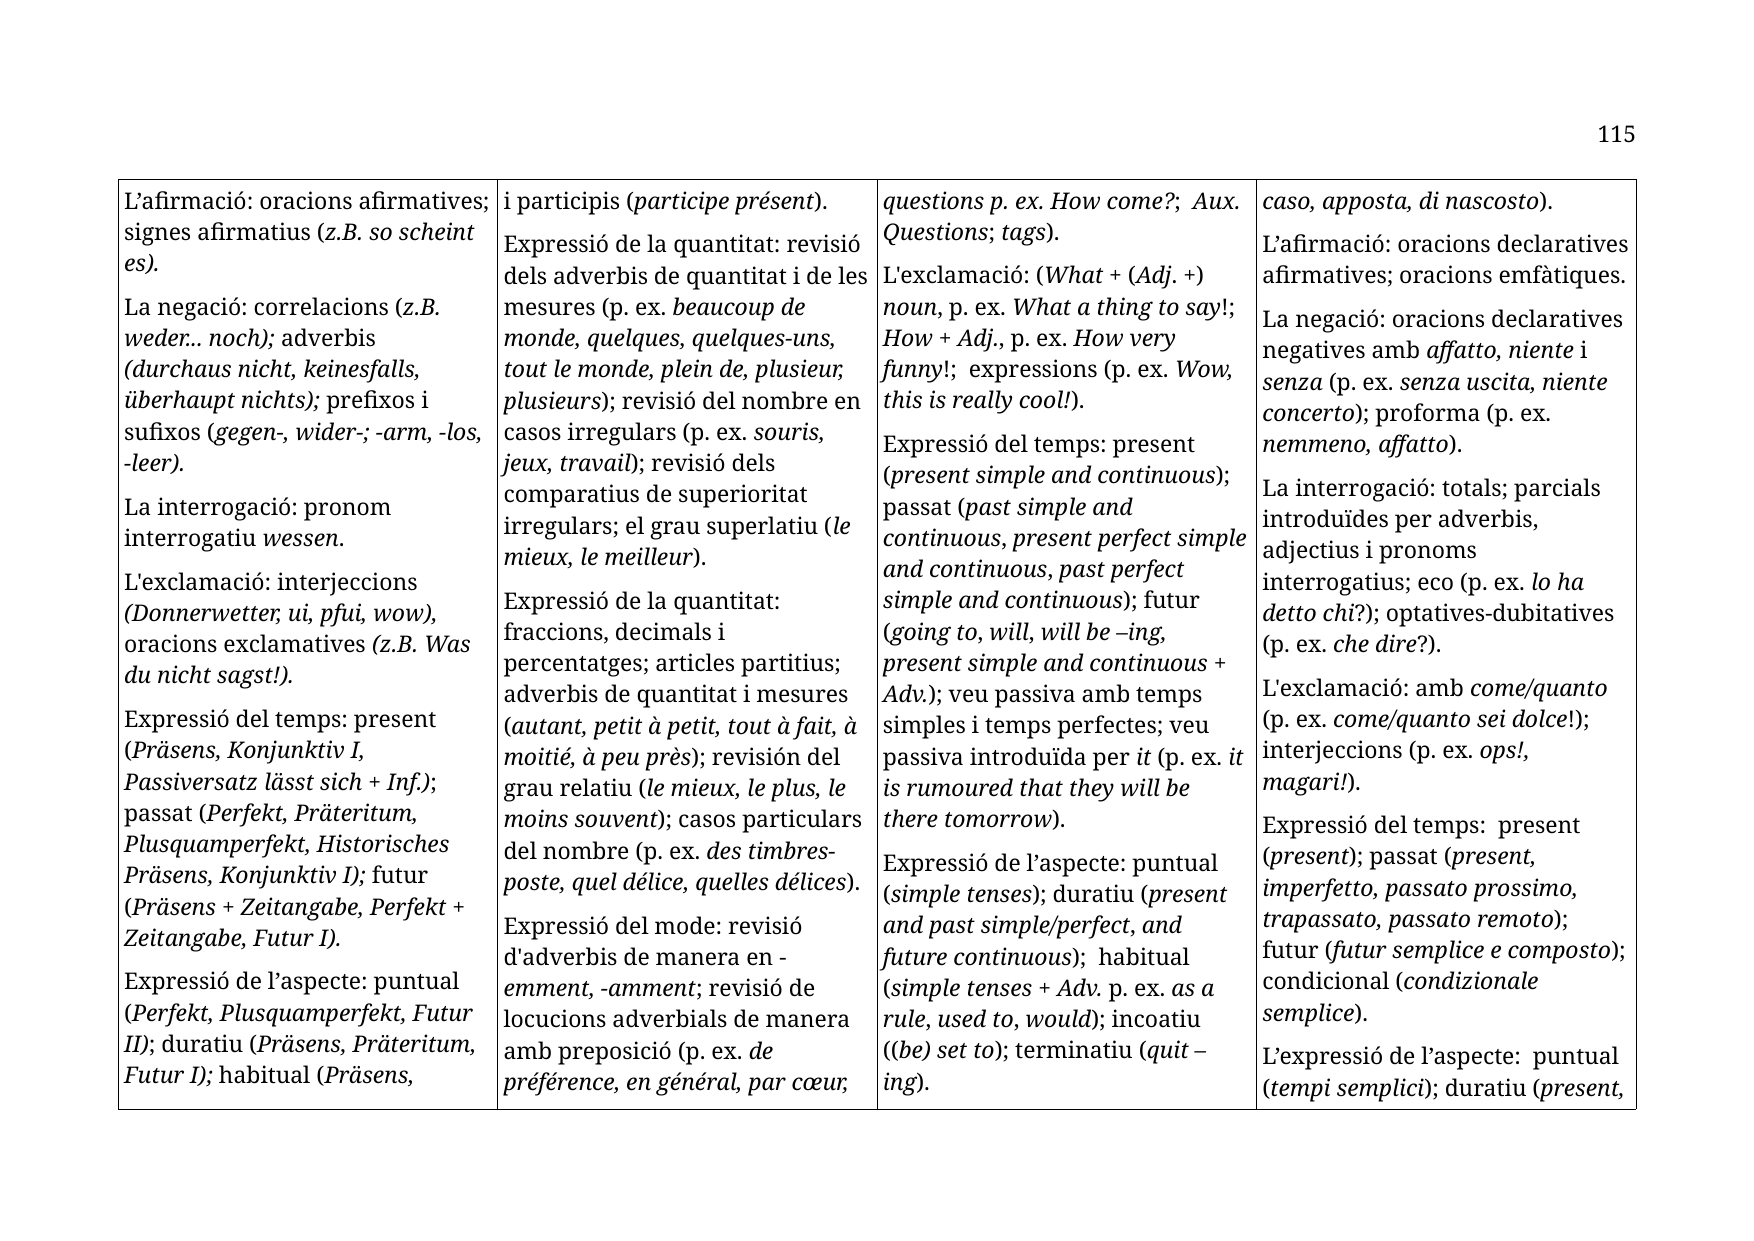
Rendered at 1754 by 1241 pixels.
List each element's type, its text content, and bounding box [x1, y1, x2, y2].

table_cell i participis (participe présent). Expressió de la quantitat: revisió dels adverbis de quantitat i de les mesures (p. ex. beaucoup de monde, quelques, quelques-uns, tout le monde, plein de, plusieur, plusieurs); revisió del nombre en casos irregulars (p. ex. souris, jeux, travail); revisió dels comparatius de superioritat irregulars; el grau superlatiu (le mieux, le meilleur). Expressió de la quantitat: fraccions, decimals i percentatges; articles partitius; adverbis de quantitat i mesures (autant, petit à petit, tout à fait, à moitié, à peu près); revisión del grau relatiu (le mieux, le plus, le moins souvent); casos particulars del nombre (p. ex. des timbres-poste, quel délice, quelles délices). Expressió del mode: revisió d'adverbis de manera en -emment, -amment; revisió de locucions adverbials de manera amb preposició (p. ex. de préférence, en général, par cœur, [498, 180, 877, 1108]
table_cell caso, apposta, di nascosto). L’afirmació: oracions declaratives afirmatives; oracions emfàtiques. La negació: oracions declaratives negatives amb affatto, niente i senza (p. ex. senza uscita, niente concerto); proforma (p. ex. nemmeno, affatto). La interrogació: totals; parcials introduïdes per adverbis, adjectius i pronoms interrogatius; eco (p. ex. lo ha detto chi?); optatives-dubitatives (p. ex. che dire?). L'exclamació: amb come/quanto (p. ex. come/quanto sei dolce!); interjeccions (p. ex. ops!, magari!). Expressió del temps: present (present); passat (present, imperfetto, passato prossimo, trapassato, passato remoto); futur (futur semplice e composto); condicional (condizionale semplice). L’expressió de l’aspecte: puntual (tempi semplici); duratiu (present, [1257, 180, 1636, 1108]
table_cell questions p. ex. How come?; Aux. Questions; tags). L'exclamació: (What + (Adj. +) noun, p. ex. What a thing to say!; How + Adj., p. ex. How very funny!; expressions (p. ex. Wow, this is really cool!). Expressió del temps: present (present simple and continuous); passat (past simple and continuous, present perfect simple and continuous, past perfect simple and continuous); futur (going to, will, will be –ing, present simple and continuous + Adv.); veu passiva amb temps simples i temps perfectes; veu passiva introduïda per it (p. ex. it is rumoured that they will be there tomorrow). Expressió de l’aspecte: puntual (simple tenses); duratiu (present and past simple/perfect, and future continuous); habitual (simple tenses + Adv. p. ex. as a rule, used to, would); incoatiu ((be) set to); terminatiu (quit –ing). [878, 180, 1256, 1108]
table_cell L’afirmació: oracions afirmatives; signes afirmatius (z.B. so scheint es). La negació: correlacions (z.B. weder... noch); adverbis (durchaus nicht, keinesfalls, überhaupt nichts); prefixos i sufixos (gegen-, wider-; -arm, -los, -leer). La interrogació: pronom interrogatiu wessen. L'exclamació: interjeccions (Donnerwetter, ui, pfui, wow), oracions exclamatives (z.B. Was du nicht sagst!). Expressió del temps: present (Präsens, Konjunktiv I, Passiversatz lässt sich + Inf.); passat (Perfekt, Präteritum, Plusquamperfekt, Historisches Präsens, Konjunktiv I); futur (Präsens + Zeitangabe, Perfekt + Zeitangabe, Futur I). Expressió de l’aspecte: puntual (Perfekt, Plusquamperfekt, Futur II); duratiu (Präsens, Präteritum, Futur I); habitual (Präsens, [119, 180, 497, 1108]
